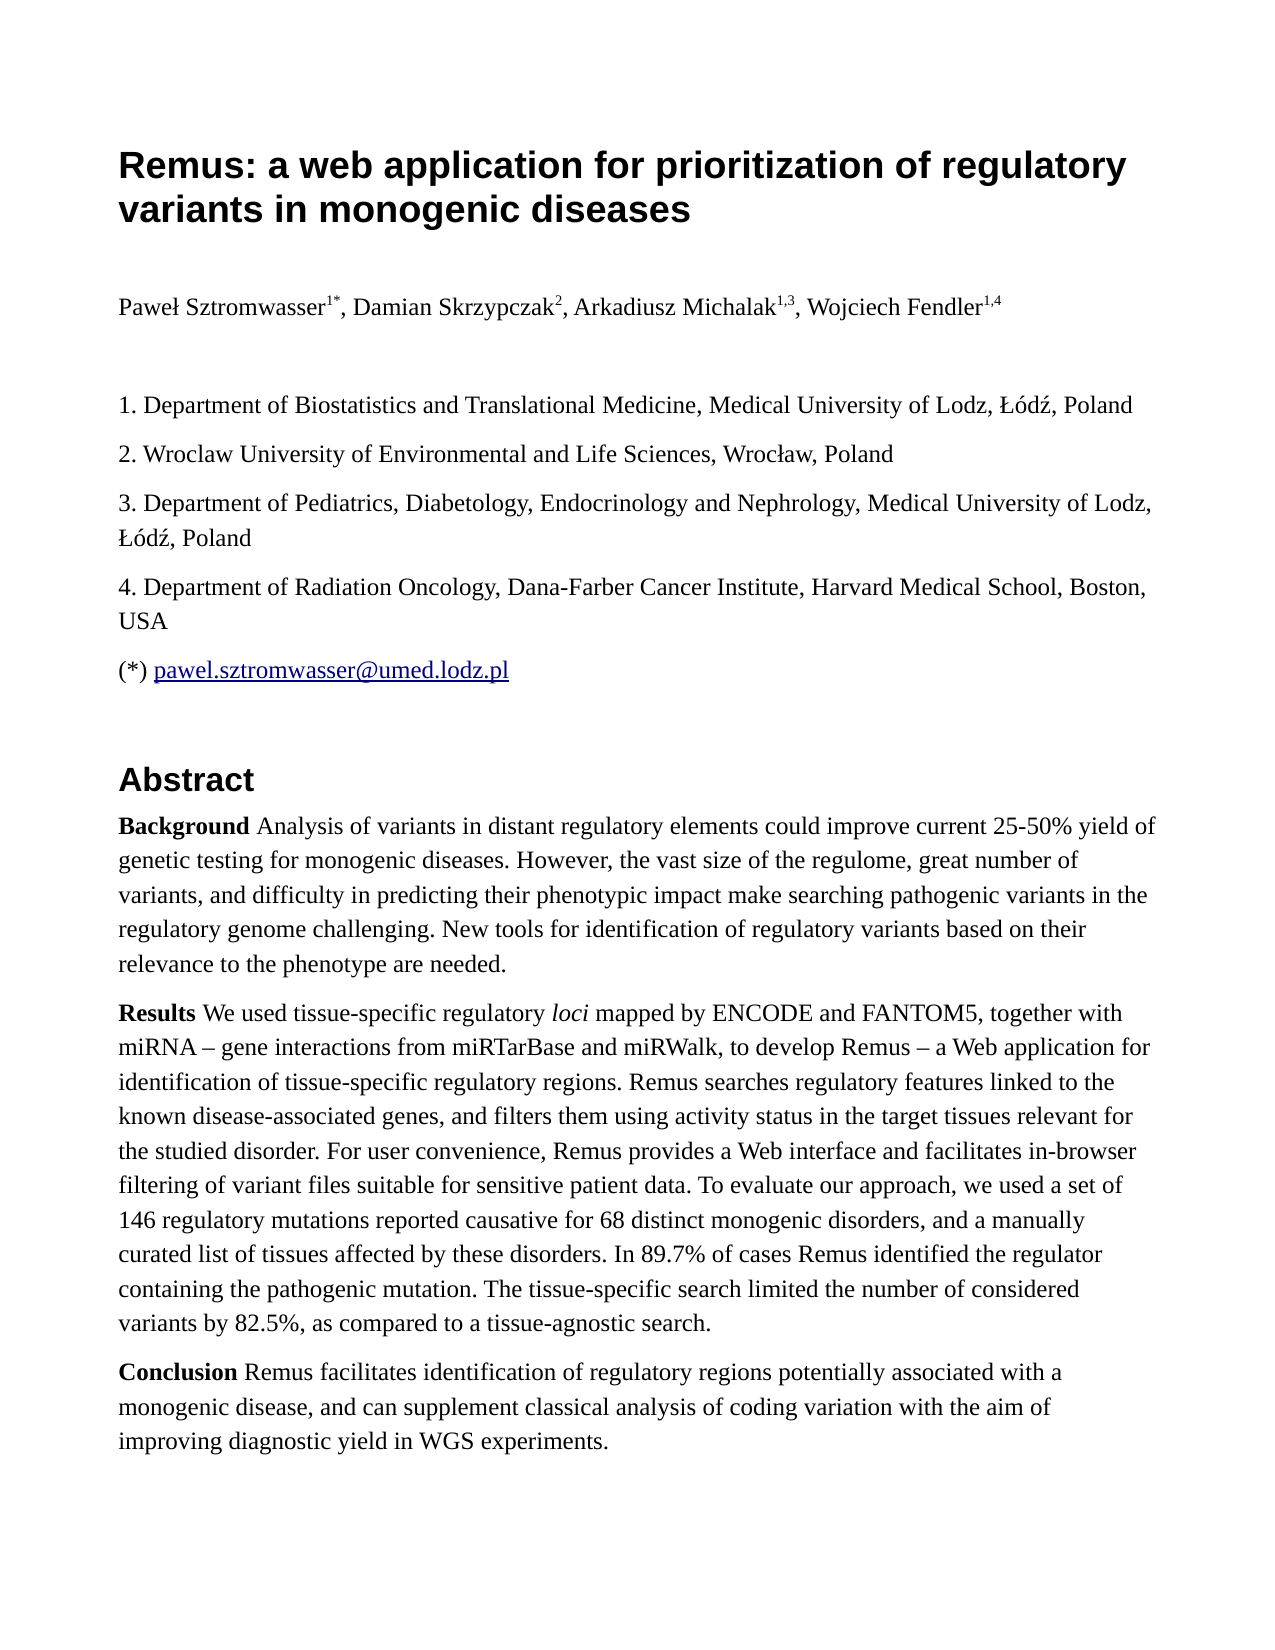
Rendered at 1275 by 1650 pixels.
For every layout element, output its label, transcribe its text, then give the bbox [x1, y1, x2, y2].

subtitle Remus: a web application for prioritization of regulatory variants in monogenic diseases [118, 143, 1157, 230]
text Background Analysis of variants in distant regulatory elements could improve current 25-50% yield of genetic testing for monogenic diseases. However, the vast size of the regulome, great number of variants, and difficulty in predicting their phenotypic impact make searching pathogenic variants in the regulatory genome challenging. New tools for identification of regulatory variants based on their relevance to the phenotype are needed. [118, 811, 1157, 977]
text 2. Wroclaw University of Environmental and Life Sciences, Wrocław, Poland [118, 439, 1157, 468]
text (*) pawel.sztromwasser@umed.lodz.pl [118, 655, 1157, 684]
subtitle Abstract [118, 760, 1157, 798]
text Paweł Sztromwasser1*, Damian Skrzypczak2, Arkadiusz Michalak1,3, Wojciech Fendler1,4 [118, 292, 1157, 321]
text 1. Department of Biostatistics and Translational Medicine, Medical University of Lodz, Łódź, Poland [118, 390, 1157, 419]
text Conclusion Remus facilitates identification of regulatory regions potentially associated with a monogenic disease, and can supplement classical analysis of coding variation with the aim of improving diagnostic yield in WGS experiments. [118, 1357, 1157, 1455]
text Results We used tissue-specific regulatory loci mapped by ENCODE and FANTOM5, together with miRNA – gene interactions from miRTarBase and miRWalk, to develop Remus – a Web application for identification of tissue-specific regulatory regions. Remus searches regulatory features linked to the known disease-associated genes, and filters them using activity status in the target tissues relevant for the studied disorder. For user convenience, Remus provides a Web interface and facilitates in-browser filtering of variant files suitable for sensitive patient data. To evaluate our approach, we used a set of 146 regulatory mutations reported causative for 68 distinct monogenic disorders, and a manually curated list of tissues affected by these disorders. In 89.7% of cases Remus identified the regulator containing the pathogenic mutation. The tissue-specific search limited the number of considered variants by 82.5%, as compared to a tissue-agnostic search. [118, 998, 1157, 1337]
text 3. Department of Pediatrics, Diabetology, Endocrinology and Nephrology, Medical University of Lodz, Łódź, Poland [118, 488, 1157, 551]
text 4. Department of Radiation Oncology, Dana-Farber Cancer Institute, Harvard Medical School, Boston, USA [118, 572, 1157, 635]
